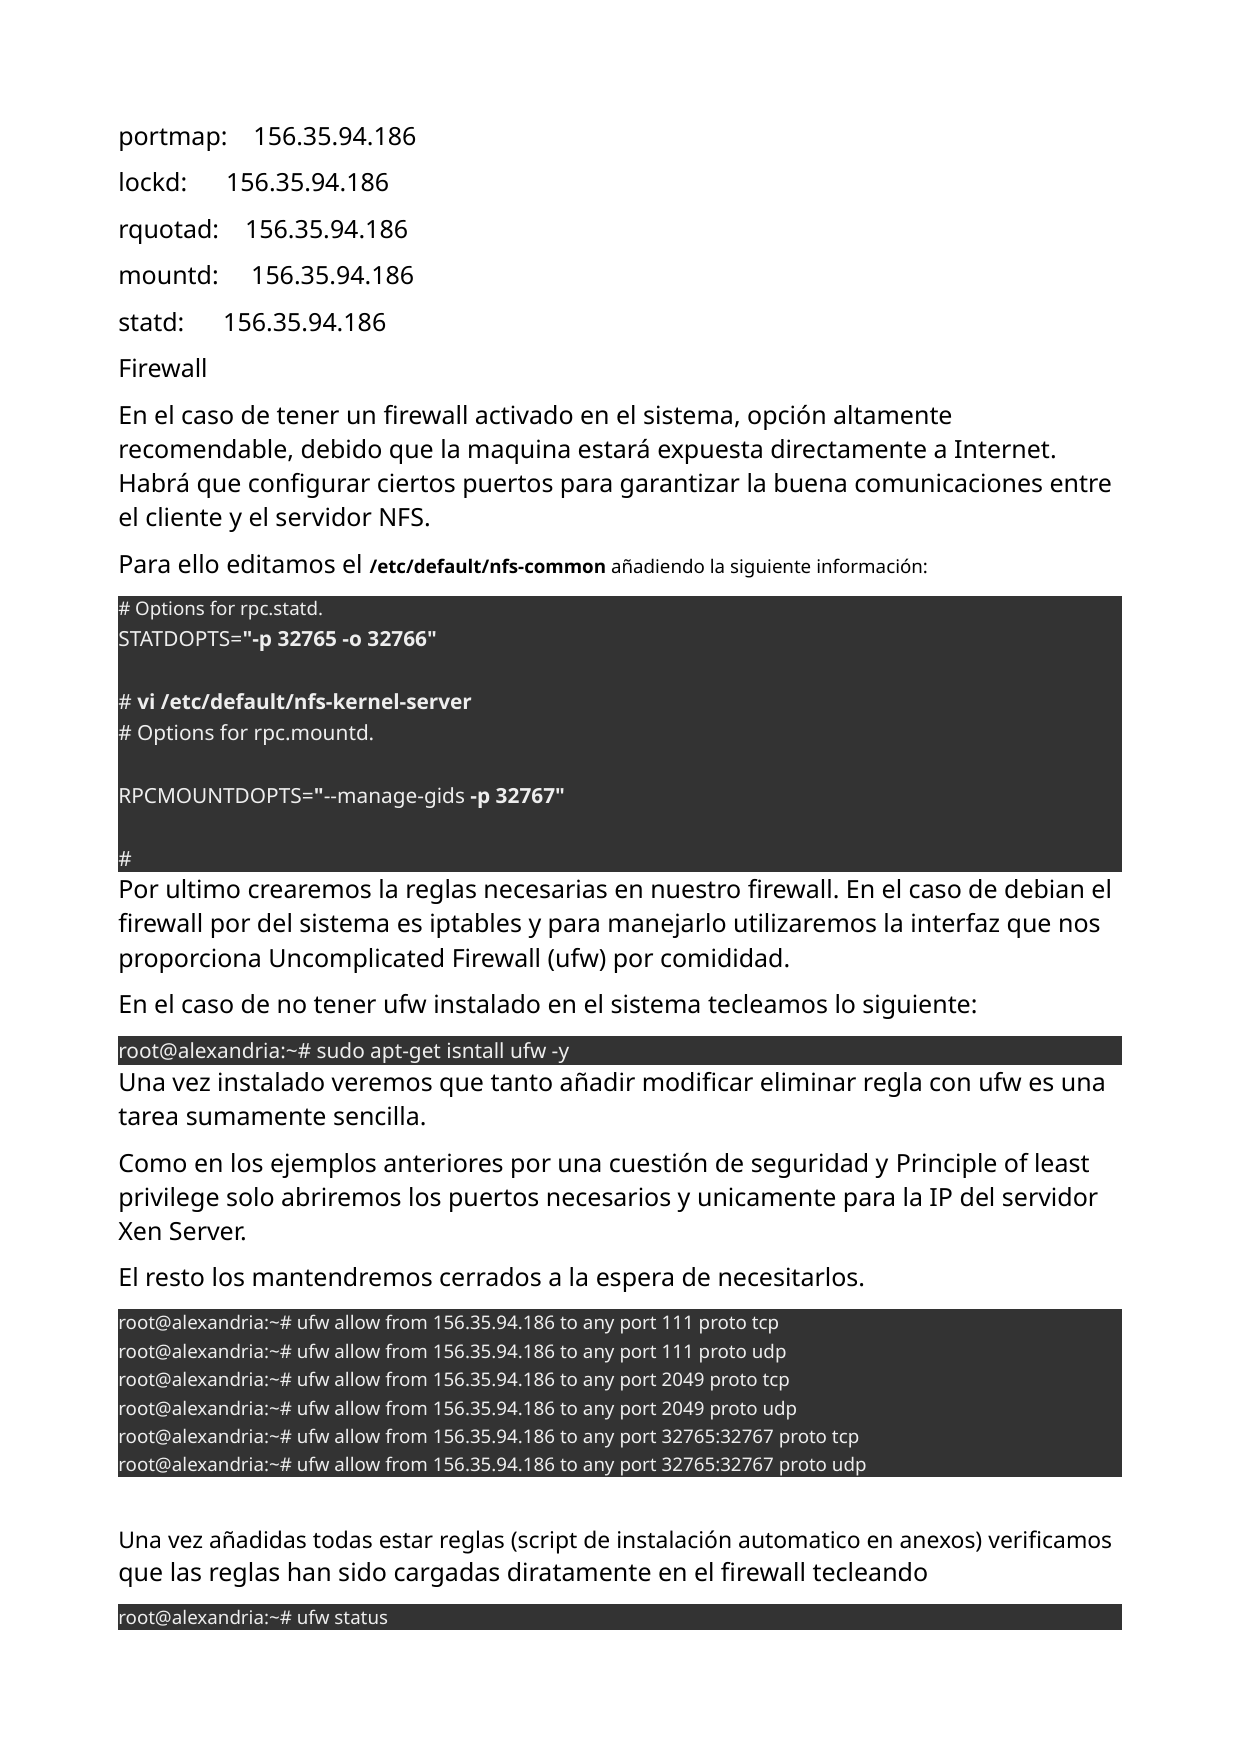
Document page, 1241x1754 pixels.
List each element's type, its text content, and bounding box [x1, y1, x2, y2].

text # [118, 844, 1122, 872]
text Una vez instalado veremos que tanto añadir modificar eliminar regla con ufw es una tarea sumamente sencilla. [118, 1065, 1122, 1133]
text statd: 156.35.94.186 [118, 304, 1122, 338]
text root@alexandria:~# ufw allow from 156.35.94.186 to any port 32765:32767 proto tcp [118, 1423, 1122, 1449]
text rquotad: 156.35.94.186 [118, 211, 1122, 245]
text root@alexandria:~# ufw allow from 156.35.94.186 to any port 2049 proto udp [118, 1395, 1122, 1420]
text root@alexandria:~# ufw status [118, 1604, 1122, 1630]
text En el caso de no tener ufw instalado en el sistema tecleamos lo siguiente: [118, 987, 1122, 1021]
text # Options for rpc.mountd. [118, 718, 1122, 747]
text En el caso de tener un firewall activado en el sistema, opción altamente recomendable, debido que la maquina estará expuesta directamente a Internet. Habrá que configurar ciertos puertos para garantizar la buena comunicaciones entre el cliente y el servidor NFS. [118, 397, 1122, 534]
text root@alexandria:~# ufw allow from 156.35.94.186 to any port 111 proto udp [118, 1338, 1122, 1363]
text Por ultimo crearemos la reglas necesarias en nuestro firewall. En el caso de debian el firewall por del sistema es iptables y para manejarlo utilizaremos la interfaz que nos proporciona Uncomplicated Firewall (ufw) por comididad. [118, 872, 1122, 974]
text root@alexandria:~# ufw allow from 156.35.94.186 to any port 111 proto tcp [118, 1309, 1122, 1335]
text root@alexandria:~# sudo apt-get isntall ufw -y [118, 1036, 1122, 1065]
text root@alexandria:~# ufw allow from 156.35.94.186 to any port 2049 proto tcp [118, 1366, 1122, 1392]
text lockd: 156.35.94.186 [118, 165, 1122, 199]
text STATDOPTS="-p 32765 -o 32766" [118, 624, 1122, 653]
text # Options for rpc.statd. [118, 596, 1122, 621]
text Una vez añadidas todas estar reglas (script de instalación automatico en anexos) verificamos que las reglas han sido cargadas diratamente en el firewall tecleando [118, 1524, 1122, 1589]
text El resto los mantendremos cerrados a la espera de necesitarlos. [118, 1260, 1122, 1294]
text Firewall [118, 351, 1122, 385]
text root@alexandria:~# ufw allow from 156.35.94.186 to any port 32765:32767 proto udp [118, 1452, 1122, 1477]
text portmap: 156.35.94.186 [118, 118, 1122, 152]
text Como en los ejemplos anteriores por una cuestión de seguridad y Principle of least privilege solo abriremos los puertos necesarios y unicamente para la IP del servidor Xen Server. [118, 1145, 1122, 1247]
text RPCMOUNTDOPTS="--manage-gids -p 32767" [118, 781, 1122, 809]
text Para ello editamos el /etc/default/nfs-common añadiendo la siguiente información: [118, 546, 1122, 580]
text # vi /etc/default/nfs-kernel-server [118, 687, 1122, 715]
text mountd: 156.35.94.186 [118, 258, 1122, 292]
